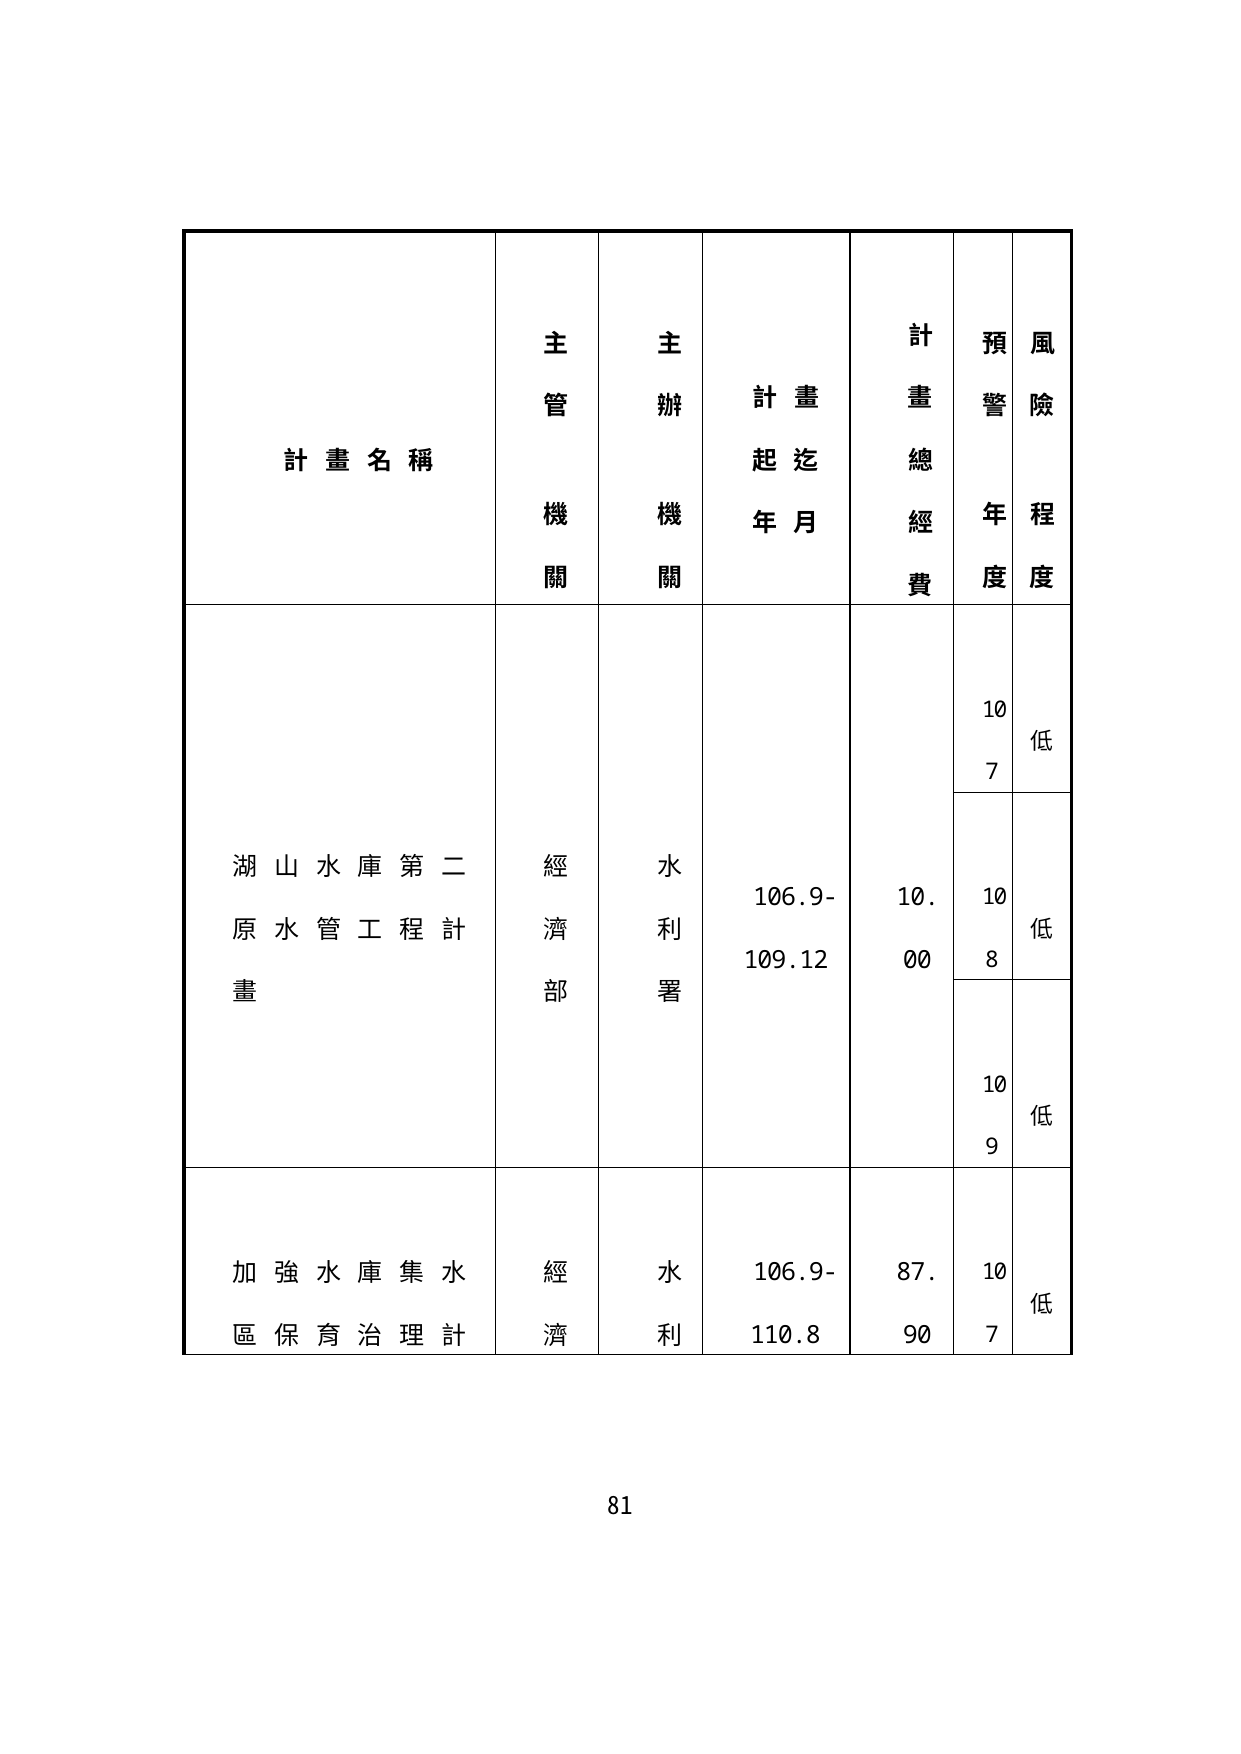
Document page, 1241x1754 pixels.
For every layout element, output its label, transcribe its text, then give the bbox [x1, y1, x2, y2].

table_header 計畫 總經費 [851, 233, 953, 604]
table_header 風險 程度 [1013, 233, 1070, 604]
table_cell 108 [954, 793, 1012, 979]
table_cell 低 [1013, 980, 1070, 1167]
table_cell 經濟部 [496, 605, 598, 1167]
table_cell 87.90 [851, 1168, 953, 1354]
table_cell 低 [1013, 793, 1070, 979]
table_header 主辦 機關 [599, 233, 702, 604]
table_header 計畫名稱 [186, 233, 495, 604]
table_cell 經濟 [496, 1168, 598, 1354]
table_header 計畫起迄 年月 [703, 233, 849, 604]
table_cell 湖山水庫第二原水管工程計畫 [186, 605, 495, 1167]
table_cell 低 [1013, 1168, 1070, 1354]
table_cell 加強水庫集水區保育治理計 [186, 1168, 495, 1354]
table_cell 107 [954, 1168, 1012, 1354]
table_cell 106.9-109.12 [703, 605, 849, 1167]
table_header 預警 年度 [954, 233, 1012, 604]
table_cell 106.9-110.8 [703, 1168, 849, 1354]
table_header 主管 機關 [496, 233, 598, 604]
table_cell 低 [1013, 605, 1070, 792]
table_cell 水利署 [599, 605, 702, 1167]
table_cell 10.00 [851, 605, 953, 1167]
table_cell 107 [954, 605, 1012, 792]
table_cell 水利 [599, 1168, 702, 1354]
table_cell 109 [954, 980, 1012, 1167]
